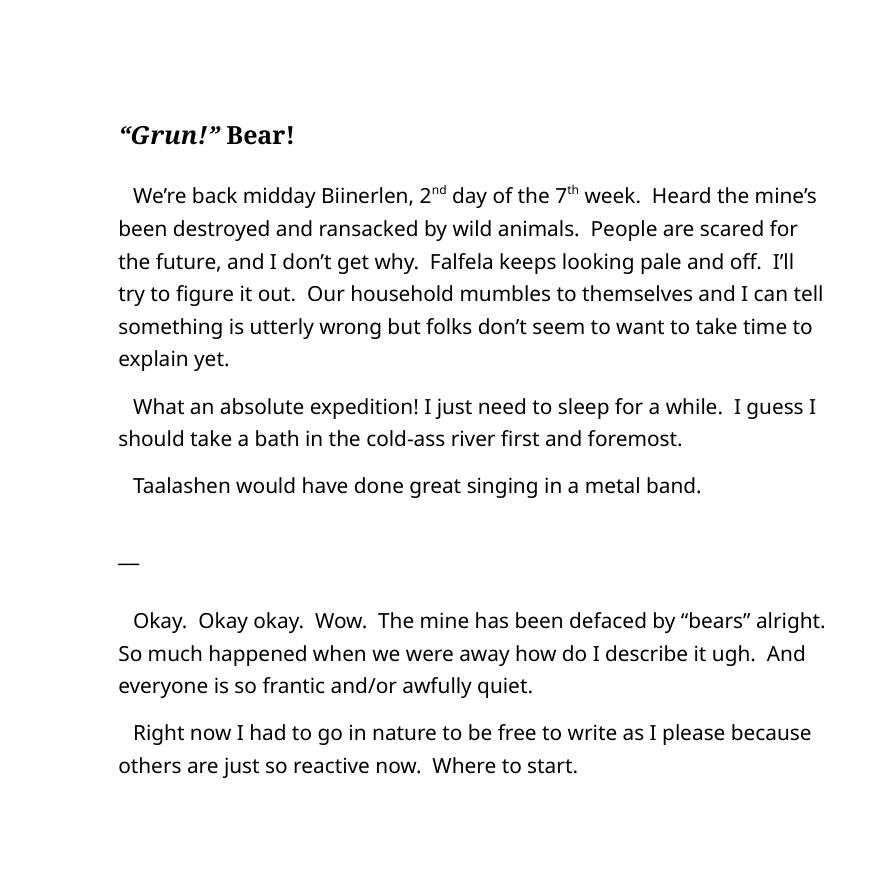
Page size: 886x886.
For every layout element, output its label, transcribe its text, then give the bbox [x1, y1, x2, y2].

text Right now I had to go in nature to be free to write as I please because others are just so reactive now. Where to start. [118, 718, 827, 779]
subtitle –– [118, 548, 827, 577]
text We’re back midday Biinerlen, 2nd day of the 7th week. Heard the mine’s been destroyed and ransacked by wild animals. People are scared for the future, and I don’t get why. Falfela keeps looking pale and off. I’ll try to figure it out. Our household mumbles to themselves and I can tell something is utterly wrong but folks don’t seem to want to take time to explain yet. [118, 182, 827, 373]
text What an absolute expedition! I just need to sleep for a while. I guess I should take a bath in the cold-ass river first and foremost. [118, 392, 827, 453]
subtitle “Grun!” Bear! [118, 118, 827, 152]
text Taalashen would have done great singing in a metal band. [118, 472, 827, 500]
text Okay. Okay okay. Wow. The mine has been defaced by “bears” alright. So much happened when we were away how do I describe it ugh. And everyone is so frantic and/or awfully quiet. [118, 606, 827, 700]
